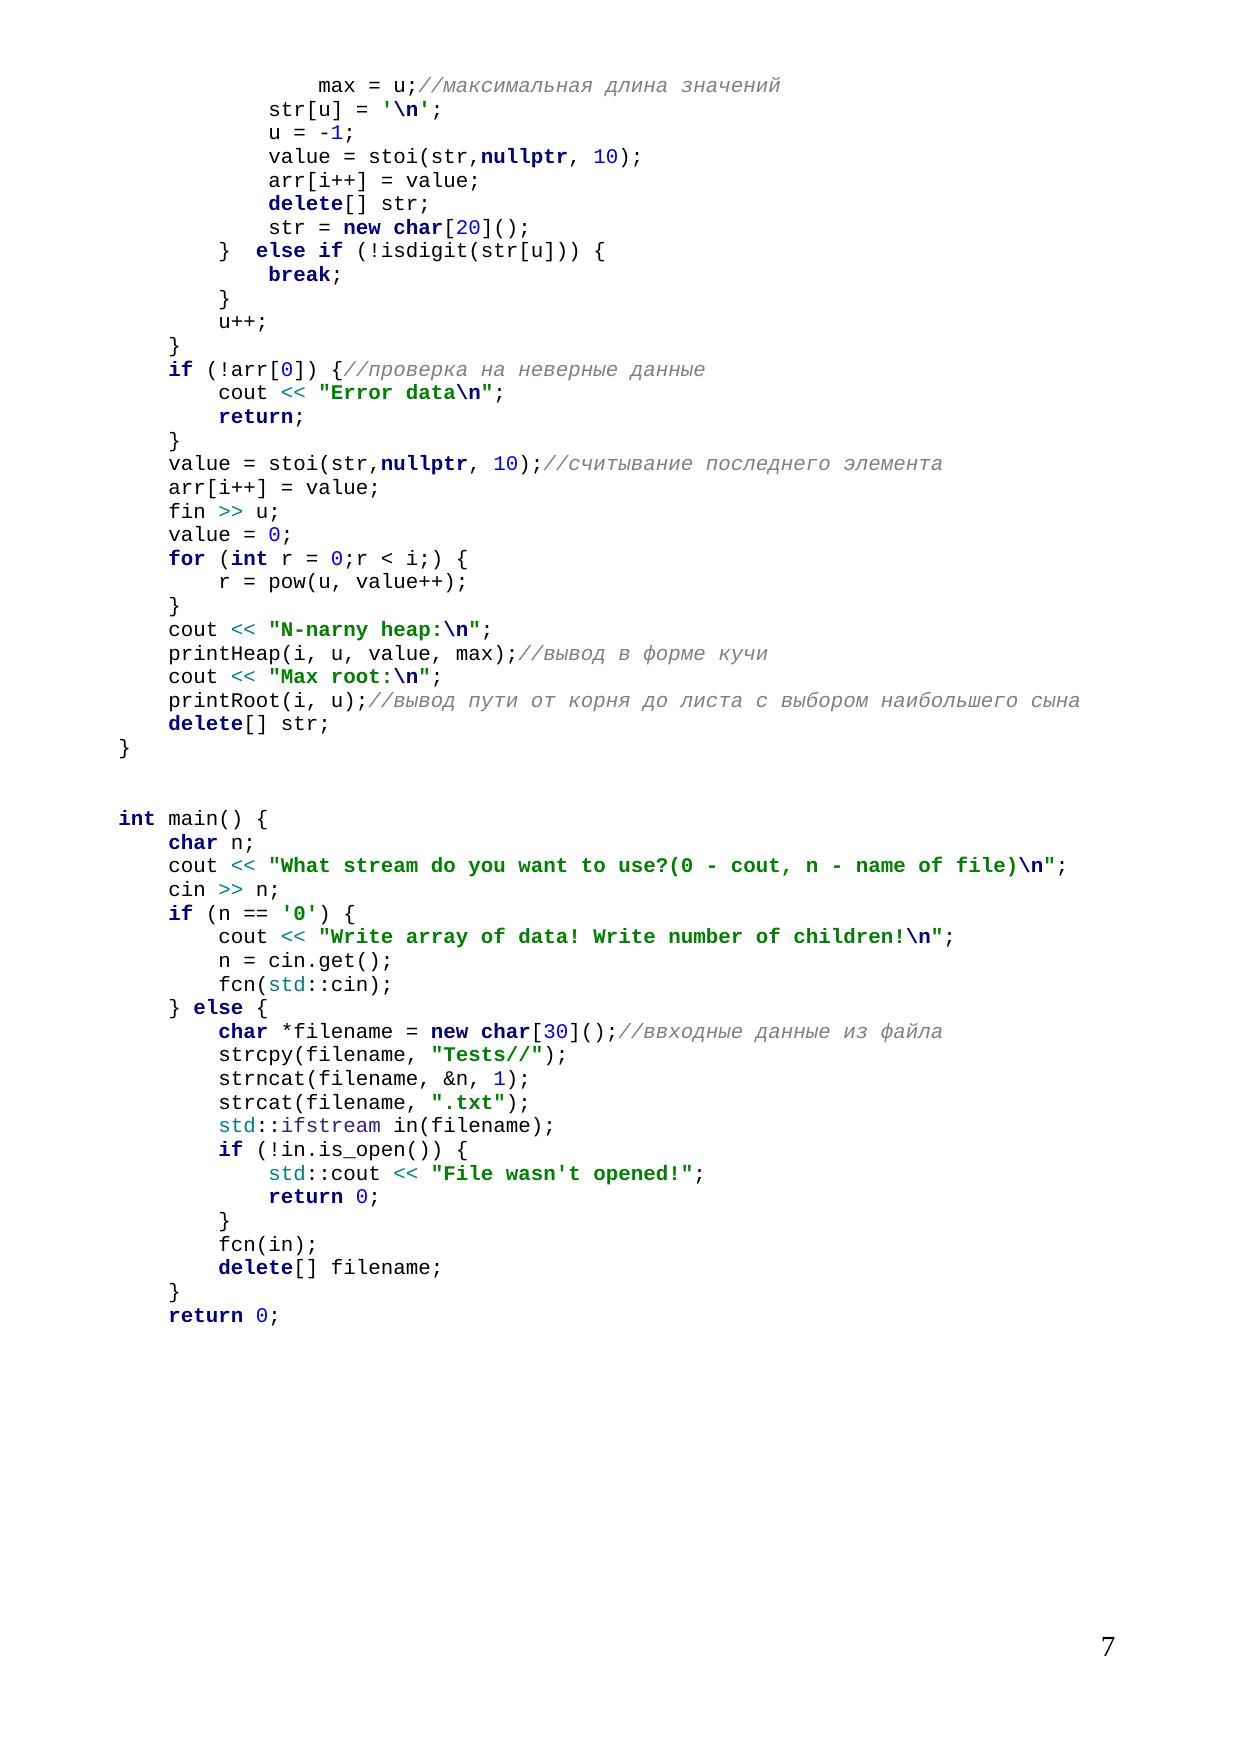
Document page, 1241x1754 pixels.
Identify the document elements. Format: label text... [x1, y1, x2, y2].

text max = u;//максимальная длина значений str[u] = '\n'; u = -1; value = stoi(str,nullptr, 10); arr[i++] = value; delete[] str; str = new char[20](); } else if (!isdigit(str[u])) { break; } u++; } if (!arr[0]) {//проверка на неверные данные cout << "Error data\n"; return; } value = stoi(str,nullptr, 10);//считывание последнего элемента arr[i++] = value; fin >> u; value = 0; for (int r = 0;r < i;) { r = pow(u, value++); } cout << "N-narny heap:\n"; printHeap(i, u, value, max);//вывод в форме кучи cout << "Max root:\n"; printRoot(i, u);//вывод пути от корня до листа с выбором наибольшего сына delete[] str; } int main() { char n; cout << "What stream do you want to use?(0 - cout, n - name of file)\n"; cin >> n; if (n == '0') { cout << "Write array of data! Write number of children!\n"; n = cin.get(); fcn(std::cin); } else { char *filename = new char[30]();//ввходные данные из файла strcpy(filename, "Tests//"); strncat(filename, &n, 1); strcat(filename, ".txt"); std::ifstream in(filename); if (!in.is_open()) { std::cout << "File wasn't opened!"; return 0; } fcn(in); delete[] filename; } return 0; [118, 75, 1122, 1328]
